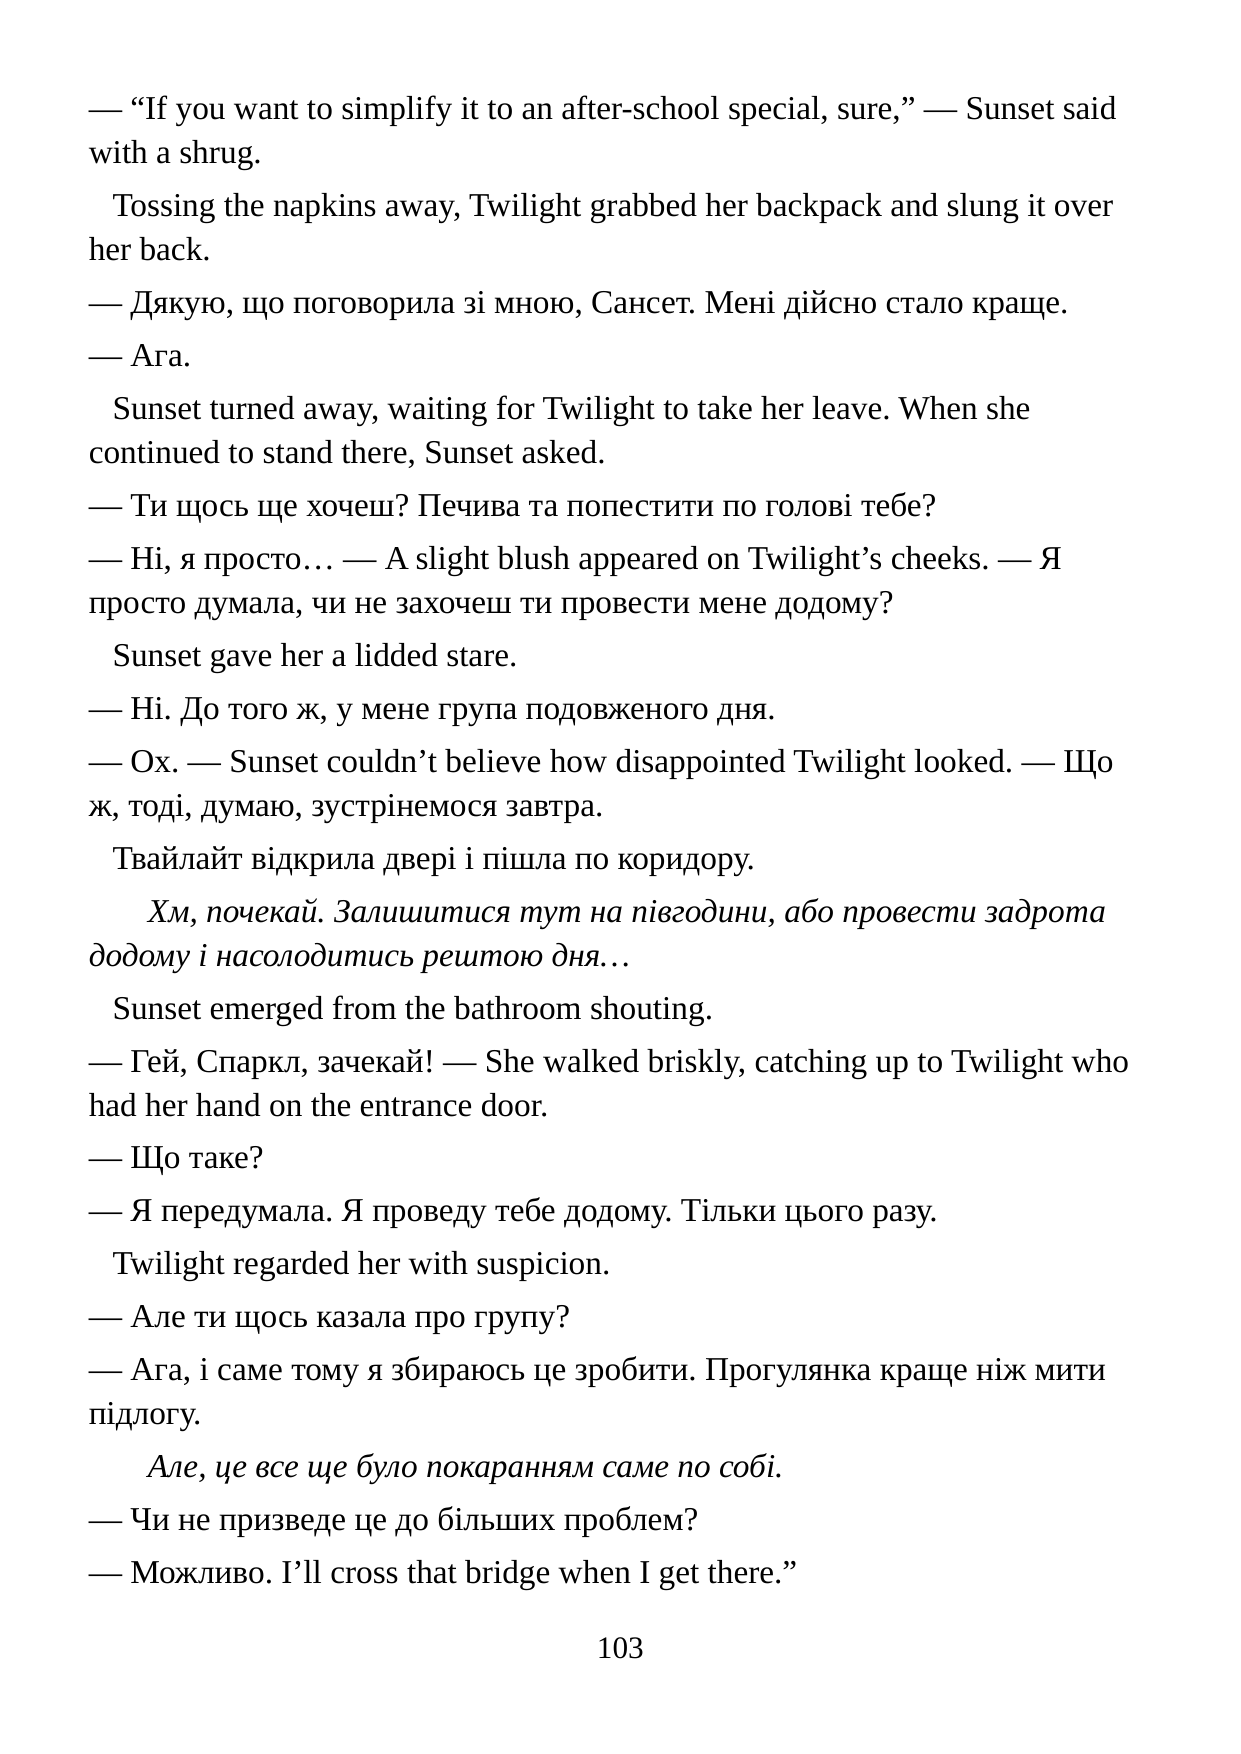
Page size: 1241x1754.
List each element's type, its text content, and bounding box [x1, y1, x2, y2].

text Але, це все ще було покаранням саме по собі. [88, 1446, 1152, 1485]
text Sunset gave her a lidded stare. [88, 635, 1152, 673]
text Sunset turned away, waiting for Twilight to take her leave. When she continued to stand there, Sunset asked. [88, 388, 1152, 471]
text Sunset emerged from the bathroom shouting. [88, 988, 1152, 1026]
text — Що таке? [88, 1138, 1152, 1176]
text — Можливо. I’ll cross that bridge when I get there.” [88, 1552, 1152, 1591]
text Twilight regarded her with suspicion. [88, 1244, 1152, 1282]
text — Дякую, що поговорила зі мною, Сансет. Мені дійсно стало краще. [88, 282, 1152, 321]
text — Ні. До того ж, у мене група подовженого дня. [88, 688, 1152, 726]
text — Чи не призведе це до більших проблем? [88, 1499, 1152, 1538]
text — Ага. [88, 335, 1152, 374]
text — Я передумала. Я проведу тебе додому. Тільки цього разу. [88, 1191, 1152, 1229]
text Твайлайт відкрила двері і пішла по коридору. [88, 838, 1152, 876]
text — Ти щось ще хочеш? Печива та попестити по голові тебе? [88, 485, 1152, 524]
text — “If you want to simplify it to an after-school special, sure,” — Sunset said with a shrug. [88, 88, 1152, 171]
text — Ох. — Sunset couldn’t believe how disappointed Twilight looked. — Що ж, тоді, думаю, зустрінемося завтра. [88, 741, 1152, 823]
text — Ні, я просто… — A slight blush appeared on Twilight’s cheeks. — Я просто думала, чи не захочеш ти провести мене додому? [88, 538, 1152, 621]
text — Гей, Спаркл, зачекай! — She walked briskly, catching up to Twilight who had her hand on the entrance door. [88, 1041, 1152, 1123]
text — Але ти щось казала про групу? [88, 1297, 1152, 1335]
text Tossing the napkins away, Twilight grabbed her backpack and slung it over her back. [88, 186, 1152, 268]
text — Ага, і саме тому я збираюсь це зробити. Прогулянка краще ніж мити підлогу. [88, 1349, 1152, 1432]
text Хм, почекай. Залишитися тут на півгодини, або провести задрота додому і насолодитись рештою дня… [88, 891, 1152, 973]
